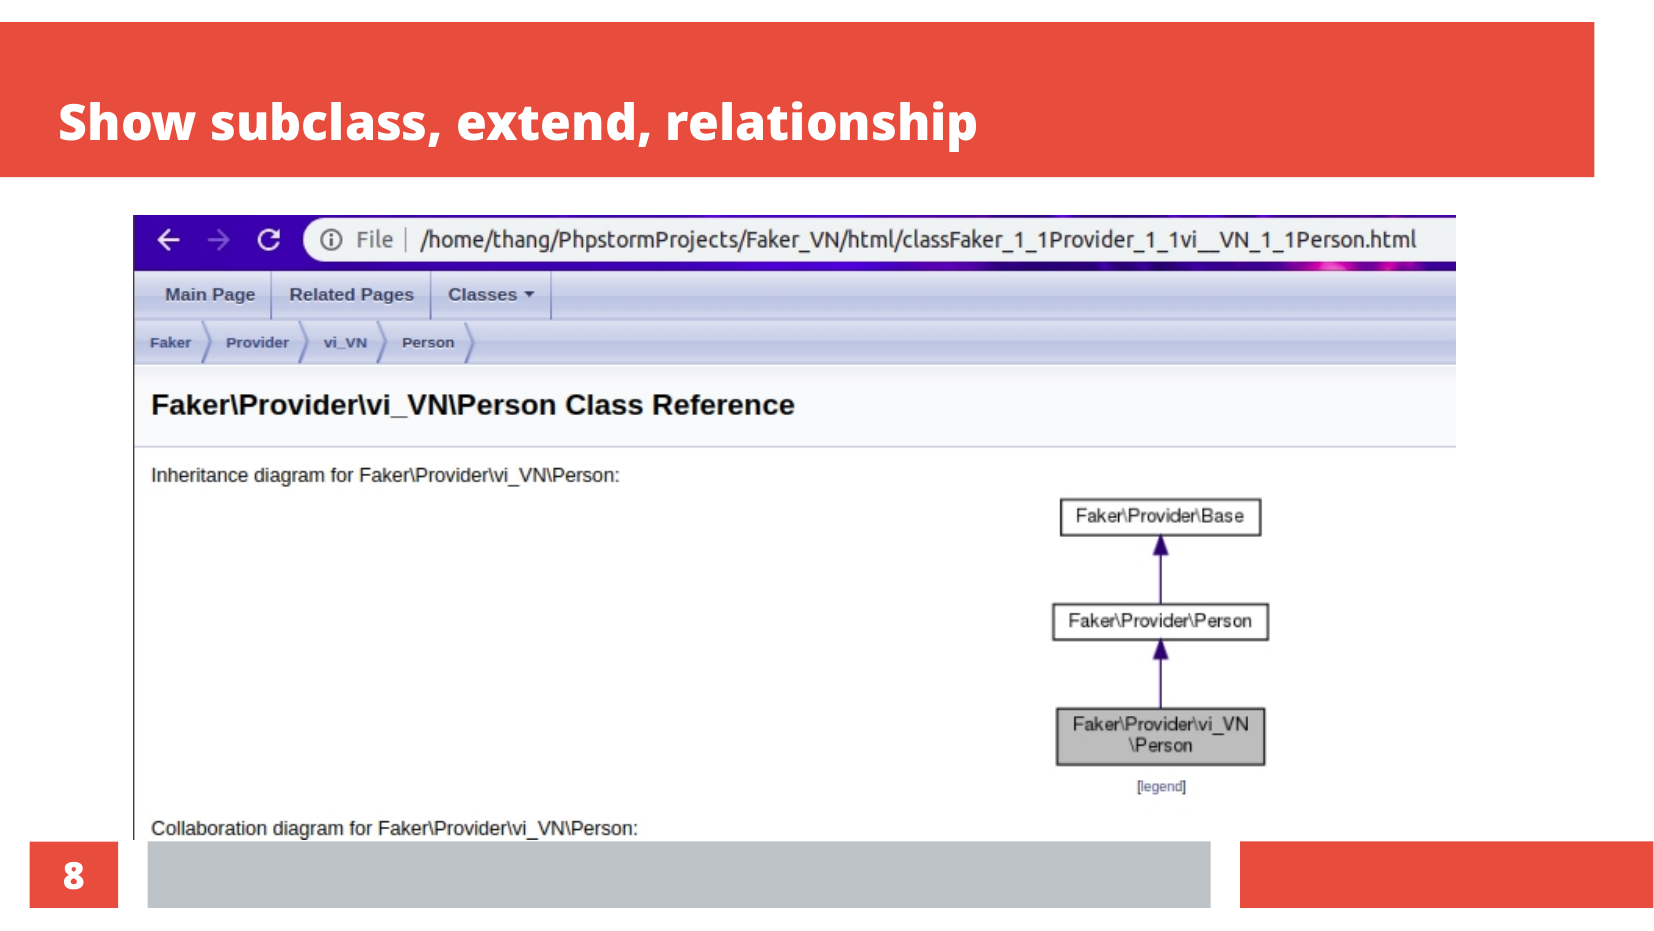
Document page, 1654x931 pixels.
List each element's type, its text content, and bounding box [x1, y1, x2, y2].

picture [133, 215, 1456, 841]
title Show subclass, extend, relationship [59, 44, 1595, 156]
